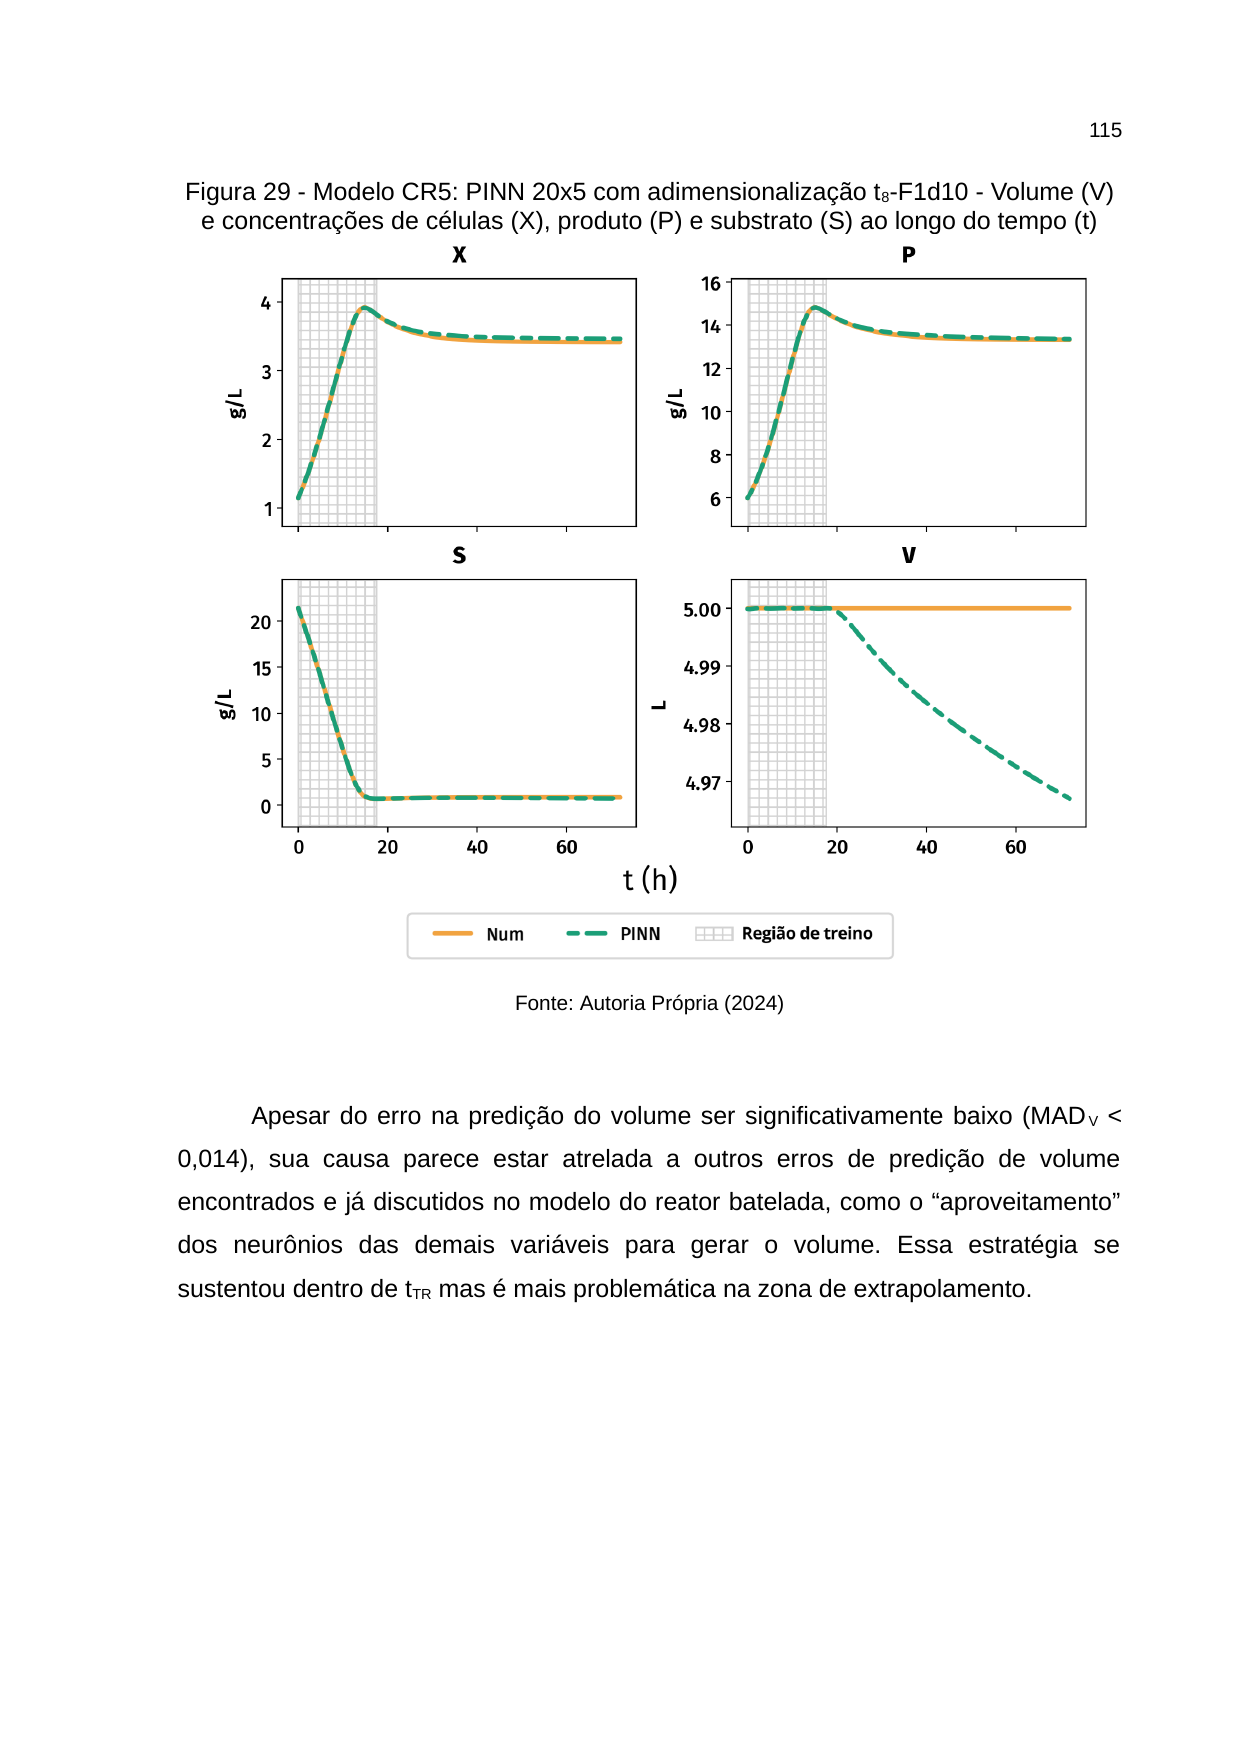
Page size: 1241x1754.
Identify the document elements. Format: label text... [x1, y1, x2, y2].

text Fonte: Autoria Própria (2024) [177, 991, 1122, 1015]
text Apesar do erro na predição do volume ser significativamente baixo (MADV < 0,014), sua causa parece estar atrelada a outros erros de predição de volume encontrados e já discutidos no modelo do reator batelada, como o “aproveitamento” dos neurônios das demais variáveis para gerar o volume. Essa estratégia se sustentou dentro de tTR mas é mais problemática na zona de extrapolamento. [177, 1101, 1122, 1302]
text Figura 29 - Modelo CR5: PINN 20x5 com adimensionalização t8-F1d10 - Volume (V) e concentrações de células (X), produto (P) e substrato (S) ao longo do tempo (t) [177, 177, 1122, 234]
picture [177, 234, 1123, 967]
